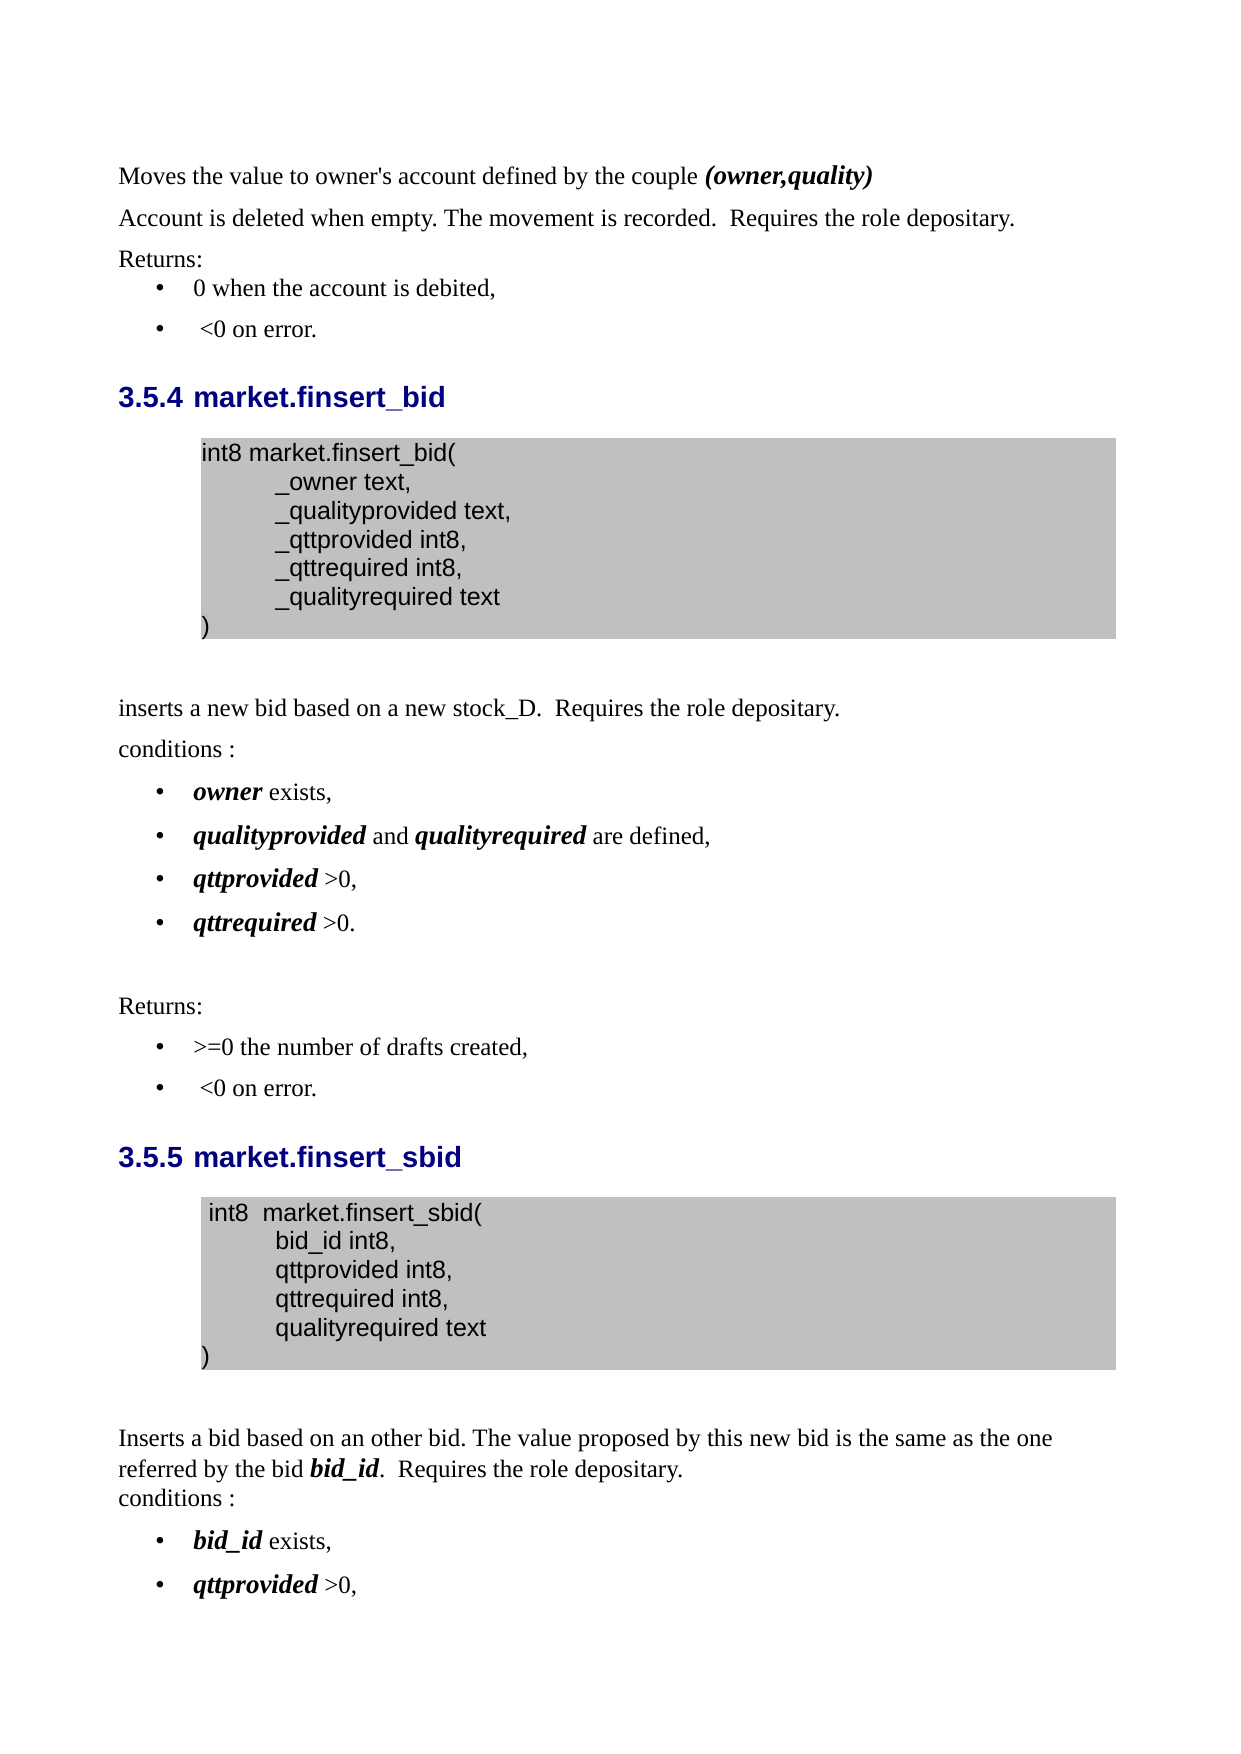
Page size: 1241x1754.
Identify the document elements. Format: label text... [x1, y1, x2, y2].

list qttprovided >0, [156, 862, 1122, 893]
text int8 market.finsert_bid( _owner text, _qualityprovided text, _qttprovided int8, _qttrequired int8, _qualityrequired text ) [201, 438, 1116, 639]
text Account is deleted when empty. The movement is recorded. Requires the role depositary. [118, 203, 1122, 232]
list bid_id exists, [156, 1524, 1122, 1555]
list qttprovided >0, [156, 1568, 1122, 1599]
list <0 on error. [156, 1073, 1122, 1102]
text int8 market.finsert_sbid( bid_id int8, qttprovided int8, qttrequired int8, qualityrequired text ) [201, 1197, 1116, 1370]
text Returns: [118, 991, 1122, 1020]
list qualityprovided and qualityrequired are defined, [156, 819, 1122, 850]
text conditions : [118, 734, 1122, 763]
text Inserts a bid based on an other bid. The value proposed by this new bid is the same as the one referred by the bid bid_id. Requires the role depositary. [118, 1423, 1122, 1483]
subtitle market.finsert_bid [118, 381, 1122, 414]
text Returns: [118, 244, 1122, 273]
list qttrequired >0. [156, 906, 1122, 937]
text conditions : [118, 1483, 1122, 1512]
list <0 on error. [156, 314, 1122, 343]
list 0 when the account is debited, [156, 273, 1122, 302]
text inserts a new bid based on a new stock_D. Requires the role depositary. [118, 693, 1122, 721]
subtitle market.finsert_sbid [118, 1140, 1122, 1173]
list >=0 the number of drafts created, [156, 1032, 1122, 1061]
text Moves the value to owner's account defined by the couple (owner,quality) [118, 159, 1122, 191]
list owner exists, [156, 775, 1122, 806]
